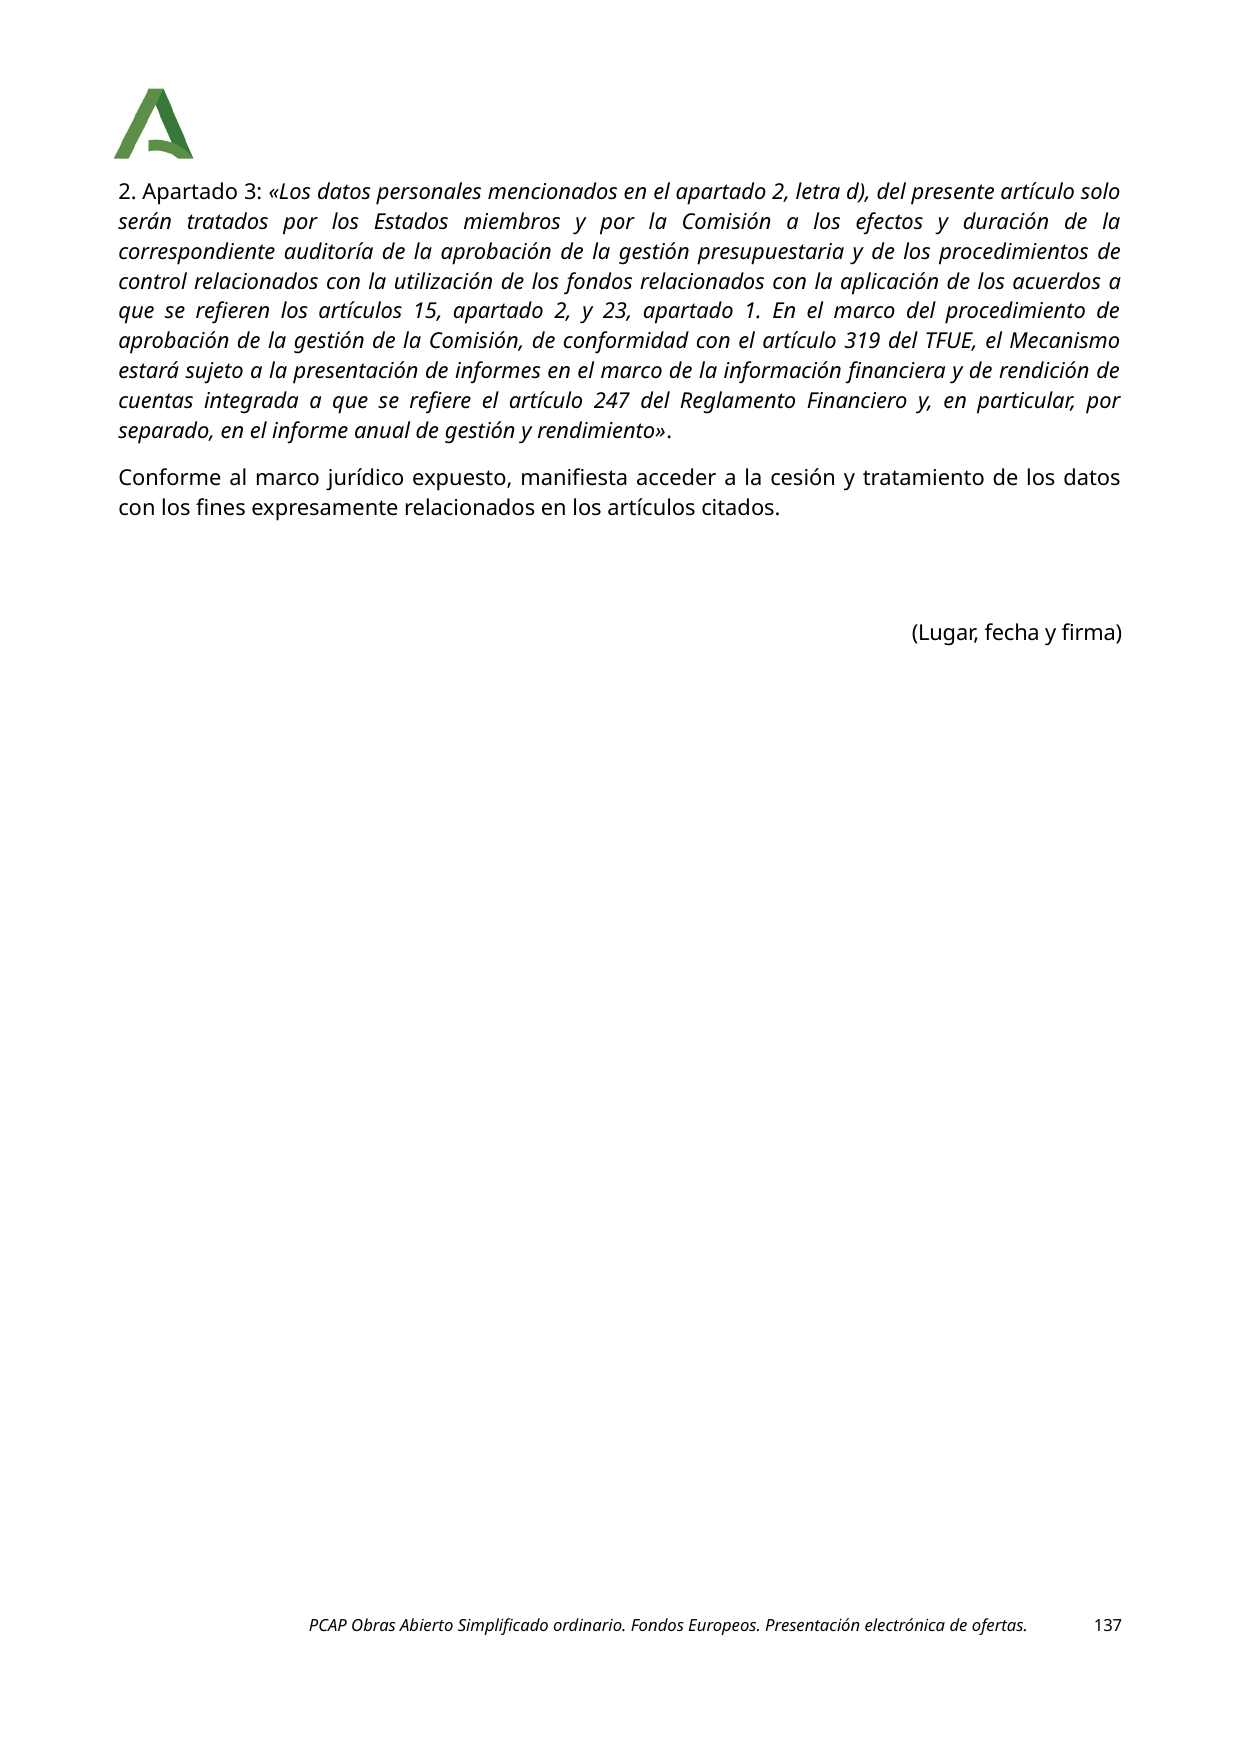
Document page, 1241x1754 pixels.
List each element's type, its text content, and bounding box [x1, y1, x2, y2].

text (Lugar, fecha y firma) [118, 617, 1122, 647]
picture [109, 84, 198, 163]
text Conforme al marco jurídico expuesto, manifiesta acceder a la cesión y tratamiento de los datos con los fines expresamente relacionados en los artículos citados. [118, 462, 1122, 522]
text 2. Apartado 3: «Los datos personales mencionados en el apartado 2, letra d), del presente artículo solo serán tratados por los Estados miembros y por la Comisión a los efectos y duración de la correspondiente auditoría de la aprobación de la gestión presupuestaria y de los procedimientos de control relacionados con la utilización de los fondos relacionados con la aplicación de los acuerdos a que se refieren los artículos 15, apartado 2, y 23, apartado 1. En el marco del procedimiento de aprobación de la gestión de la Comisión, de conformidad con el artículo 319 del TFUE, el Mecanismo estará sujeto a la presentación de informes en el marco de la información financiera y de rendición de cuentas integrada a que se refiere el artículo 247 del Reglamento Financiero y, en particular, por separado, en el informe anual de gestión y rendimiento». [118, 176, 1122, 444]
